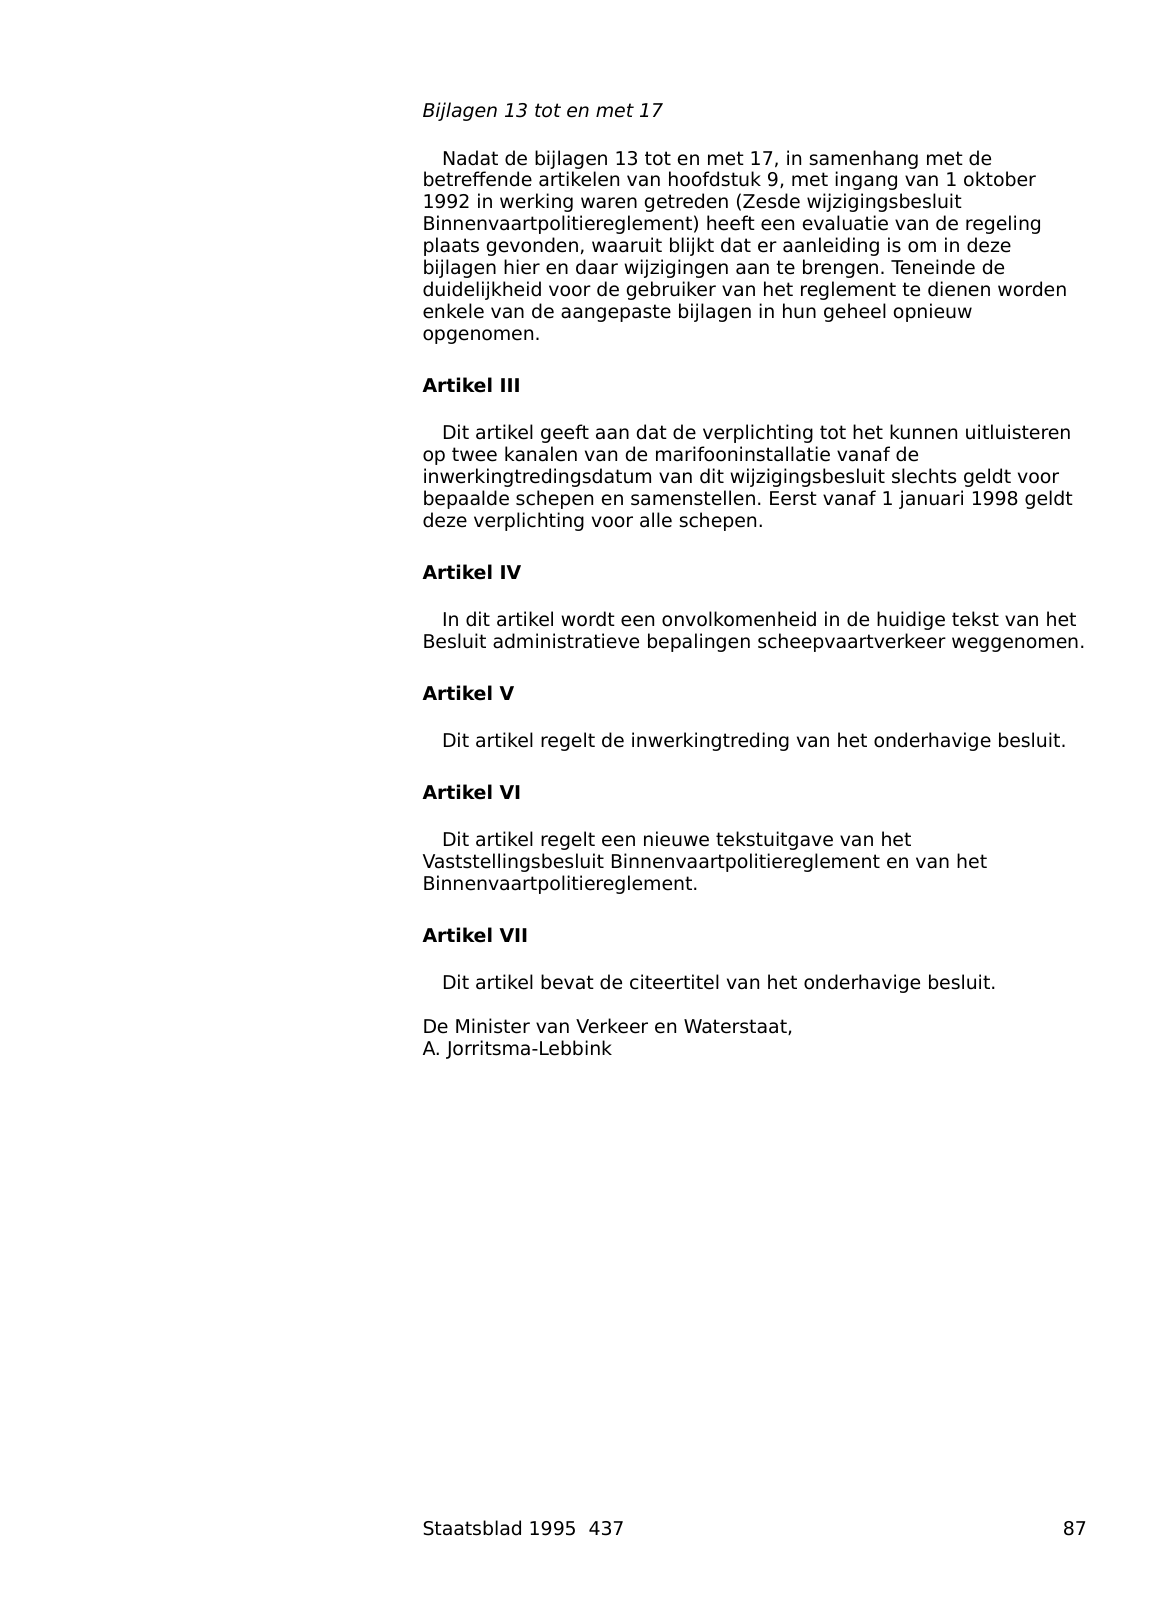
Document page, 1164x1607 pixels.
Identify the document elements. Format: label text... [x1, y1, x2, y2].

text De Minister van Verkeer en Waterstaat, A. Jorritsma-Lebbink [422, 1016, 1087, 1060]
text Dit artikel regelt de inwerkingtreding van het onderhavige besluit. [422, 730, 1087, 752]
text Dit artikel regelt een nieuwe tekstuitgave van het Vaststellingsbesluit Binnenvaartpolitiereglement en van het Binnenvaartpolitiereglement. [422, 829, 1087, 895]
text Nadat de bijlagen 13 tot en met 17, in samenhang met de betreffende artikelen van hoofdstuk 9, met ingang van 1 oktober 1992 in werking waren getreden (Zesde wijzigingsbesluit Binnenvaartpolitiereglement) heeft een evaluatie van de regeling plaats gevonden, waaruit blijkt dat er aanleiding is om in deze bijlagen hier en daar wijzigingen aan te brengen. Teneinde de duidelijkheid voor de gebruiker van het reglement te dienen worden enkele van de aangepaste bijlagen in hun geheel opnieuw opgenomen. [422, 147, 1087, 345]
subtitle Artikel IV [422, 562, 1087, 584]
subtitle Bijlagen 13 tot en met 17 [422, 100, 1087, 122]
subtitle Artikel VII [422, 925, 1087, 947]
subtitle Artikel V [422, 683, 1087, 705]
subtitle Artikel VI [422, 782, 1087, 804]
subtitle Artikel III [422, 375, 1087, 397]
text Dit artikel bevat de citeertitel van het onderhavige besluit. [422, 972, 1087, 994]
text In dit artikel wordt een onvolkomenheid in de huidige tekst van het Besluit administratieve bepalingen scheepvaartverkeer weggenomen. [422, 609, 1087, 653]
text Dit artikel geeft aan dat de verplichting tot het kunnen uitluisteren op twee kanalen van de marifooninstallatie vanaf de inwerkingtredingsdatum van dit wijzigingsbesluit slechts geldt voor bepaalde schepen en samenstellen. Eerst vanaf 1 januari 1998 geldt deze verplichting voor alle schepen. [422, 422, 1087, 532]
